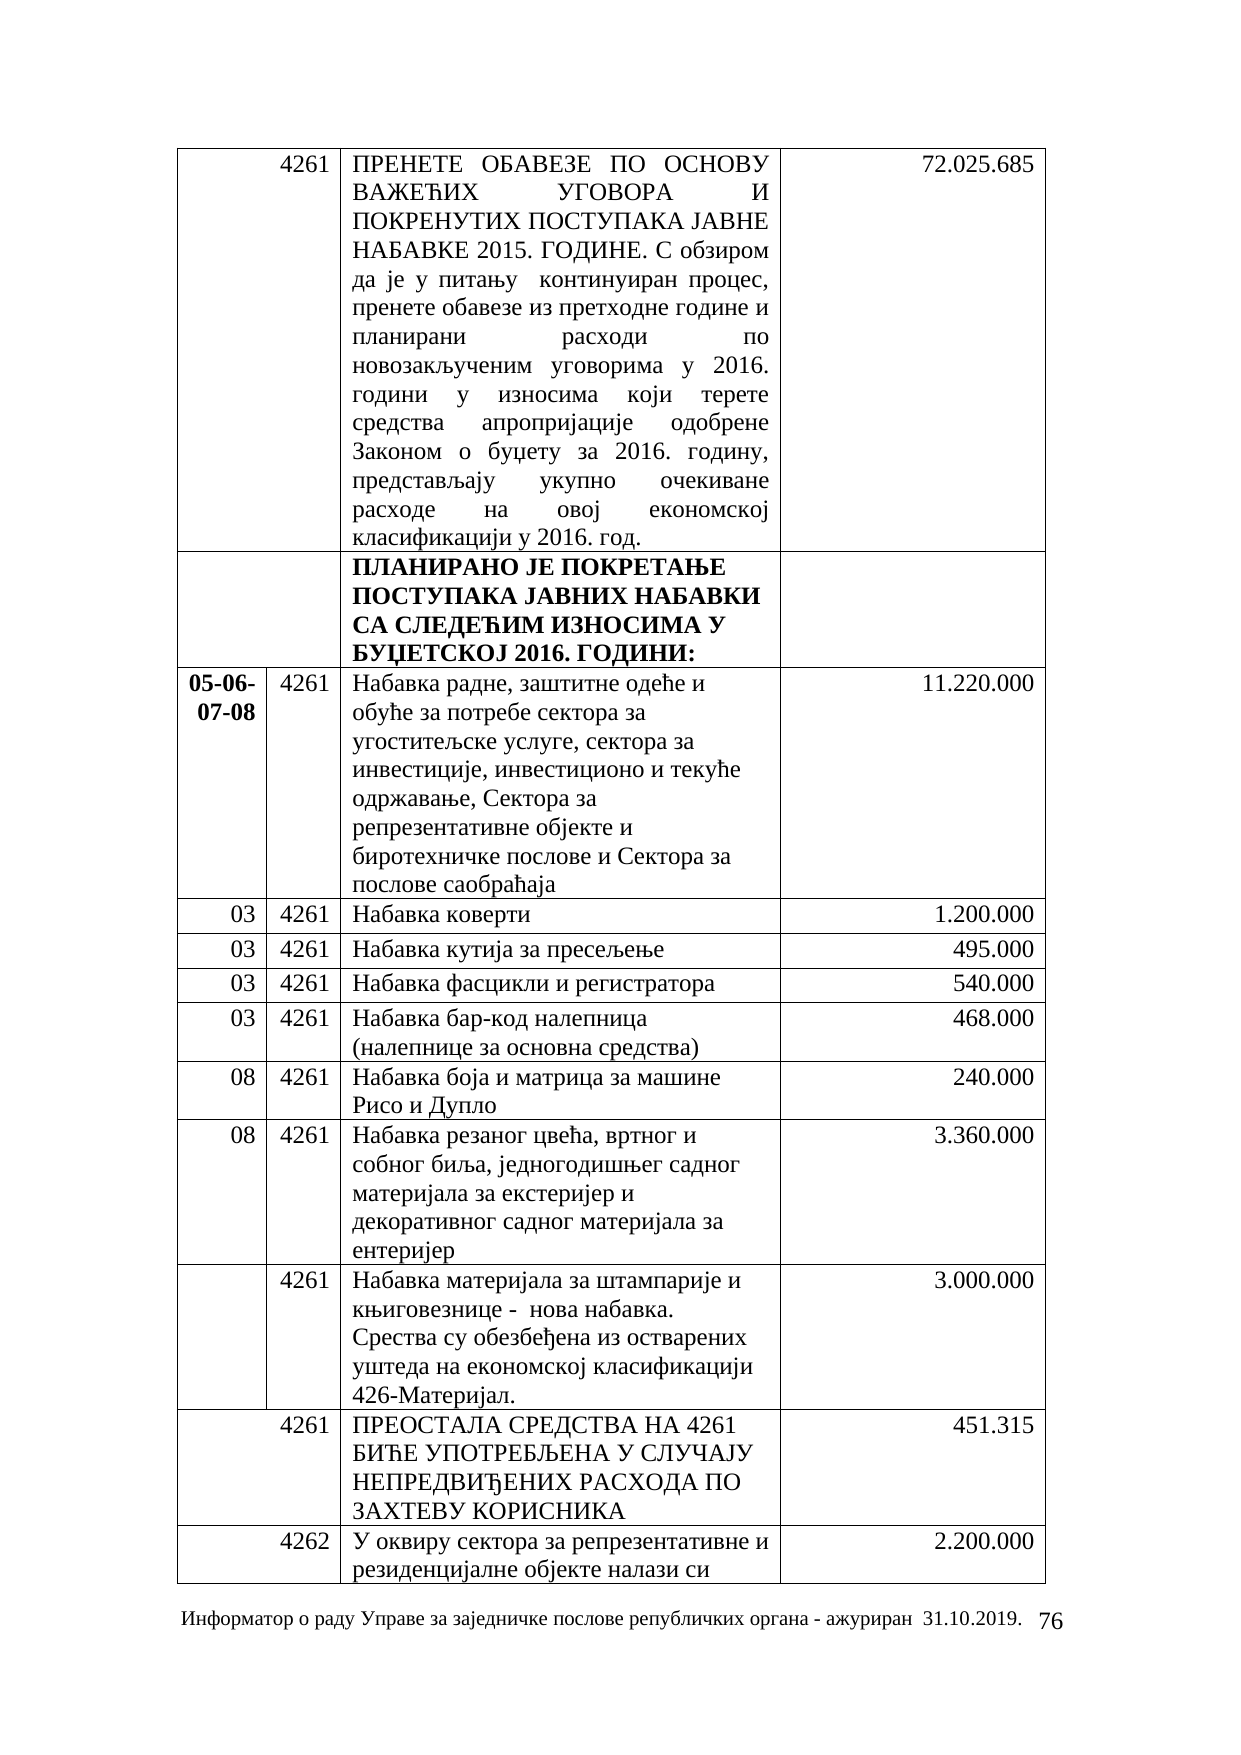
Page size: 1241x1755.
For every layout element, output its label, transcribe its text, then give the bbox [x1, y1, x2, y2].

table_cell 72.025.685 [781, 149, 1045, 551]
table_cell 495.000 [781, 934, 1045, 967]
table_cell 08 [178, 1062, 266, 1119]
table_cell [178, 552, 340, 667]
table_cell 3.000.000 [781, 1265, 1045, 1409]
table_cell [178, 1265, 266, 1409]
table_cell Набавка фасцикли и регистратора [341, 969, 780, 1002]
table_cell 4261 [267, 1062, 340, 1119]
table_cell Набавка кутија за пресељење [341, 934, 780, 967]
table_cell 540.000 [781, 969, 1045, 1002]
table_cell 451.315 [781, 1410, 1045, 1525]
table_cell 4261 [178, 1410, 340, 1525]
table_cell 4262 [178, 1526, 340, 1583]
table_cell Набавка боја и матрица за машине Рисо и Дупло [341, 1062, 780, 1119]
table_cell 468.000 [781, 1003, 1045, 1061]
table_cell 240.000 [781, 1062, 1045, 1119]
table_cell 08 [178, 1120, 266, 1264]
table_cell 1.200.000 [781, 899, 1045, 933]
table_cell Набавка резаног цвећа, вртног и собног биља, једногодишњег садног материјала за екстеријер и декоративног садног материјала за ентеријер [341, 1120, 780, 1264]
table_cell ПРЕОСТАЛА СРЕДСТВА НА 4261 БИЋЕ УПОТРЕБЉЕНА У СЛУЧАЈУ НЕПРЕДВИЂЕНИХ РАСХОДА ПО ЗАХТЕВУ КОРИСНИКА [341, 1410, 780, 1525]
table_cell 4261 [267, 899, 340, 933]
table_cell Набавка коверти [341, 899, 780, 933]
table_cell Набавка радне, заштитне одеће и обуће за потребе сектора за угоститељске услуге, сектора за инвестиције, инвестиционо и текуће одржавање, Сектора за репрезентативне објекте и биротехничке послове и Сектора за послове саобраћаја [341, 668, 780, 898]
table_cell 4261 [267, 1265, 340, 1409]
table_cell 03 [178, 1003, 266, 1061]
table_cell 4261 [267, 668, 340, 898]
table_cell Набавка материјала за штампарије и књиговезнице - нова набавка. Срества су обезбеђена из остварених уштеда на економској класификацији 426-Материјал. [341, 1265, 780, 1409]
table_cell 3.360.000 [781, 1120, 1045, 1264]
table_cell 2.200.000 [781, 1526, 1045, 1583]
table_cell 03 [178, 899, 266, 933]
table_cell У оквиру сектора за репрезентативне и резиденцијалне објекте налази си [341, 1526, 780, 1583]
table_cell 03 [178, 934, 266, 967]
table_cell 4261 [267, 969, 340, 1002]
table_cell 4261 [178, 149, 340, 551]
table_cell 05-06-07-08 [178, 668, 266, 898]
table_cell Набавка бар-код налепница (налепнице за основна средства) [341, 1003, 780, 1061]
table_cell ПЛАНИРАНО ЈЕ ПОКРЕТАЊЕ ПОСТУПАКА ЈАВНИХ НАБАВКИ СА СЛЕДЕЋИМ ИЗНОСИМА У БУЏЕТСКОЈ 2016. ГОДИНИ: [341, 552, 780, 667]
table_cell 4261 [267, 934, 340, 967]
table_cell 4261 [267, 1003, 340, 1061]
table_cell 4261 [267, 1120, 340, 1264]
table_cell 11.220.000 [781, 668, 1045, 898]
table_cell ПРЕНЕТЕ ОБАВЕЗЕ ПО ОСНОВУ ВАЖЕЋИХ УГОВОРА И ПОКРЕНУТИХ ПОСТУПАКА ЈАВНЕ НАБАВКЕ 2015. ГОДИНЕ. С обзиром да је у питању континуиран процес, пренете обавезе из претходне године и планирани расходи по новозакљученим уговорима у 2016. години у износима који терете средства апропријације одобрене Законом о буџету за 2016. годину, представљају укупно очекиване расходе на овој економској класификацији у 2016. год. [341, 149, 780, 551]
table_cell 03 [178, 969, 266, 1002]
table_cell [781, 552, 1045, 667]
